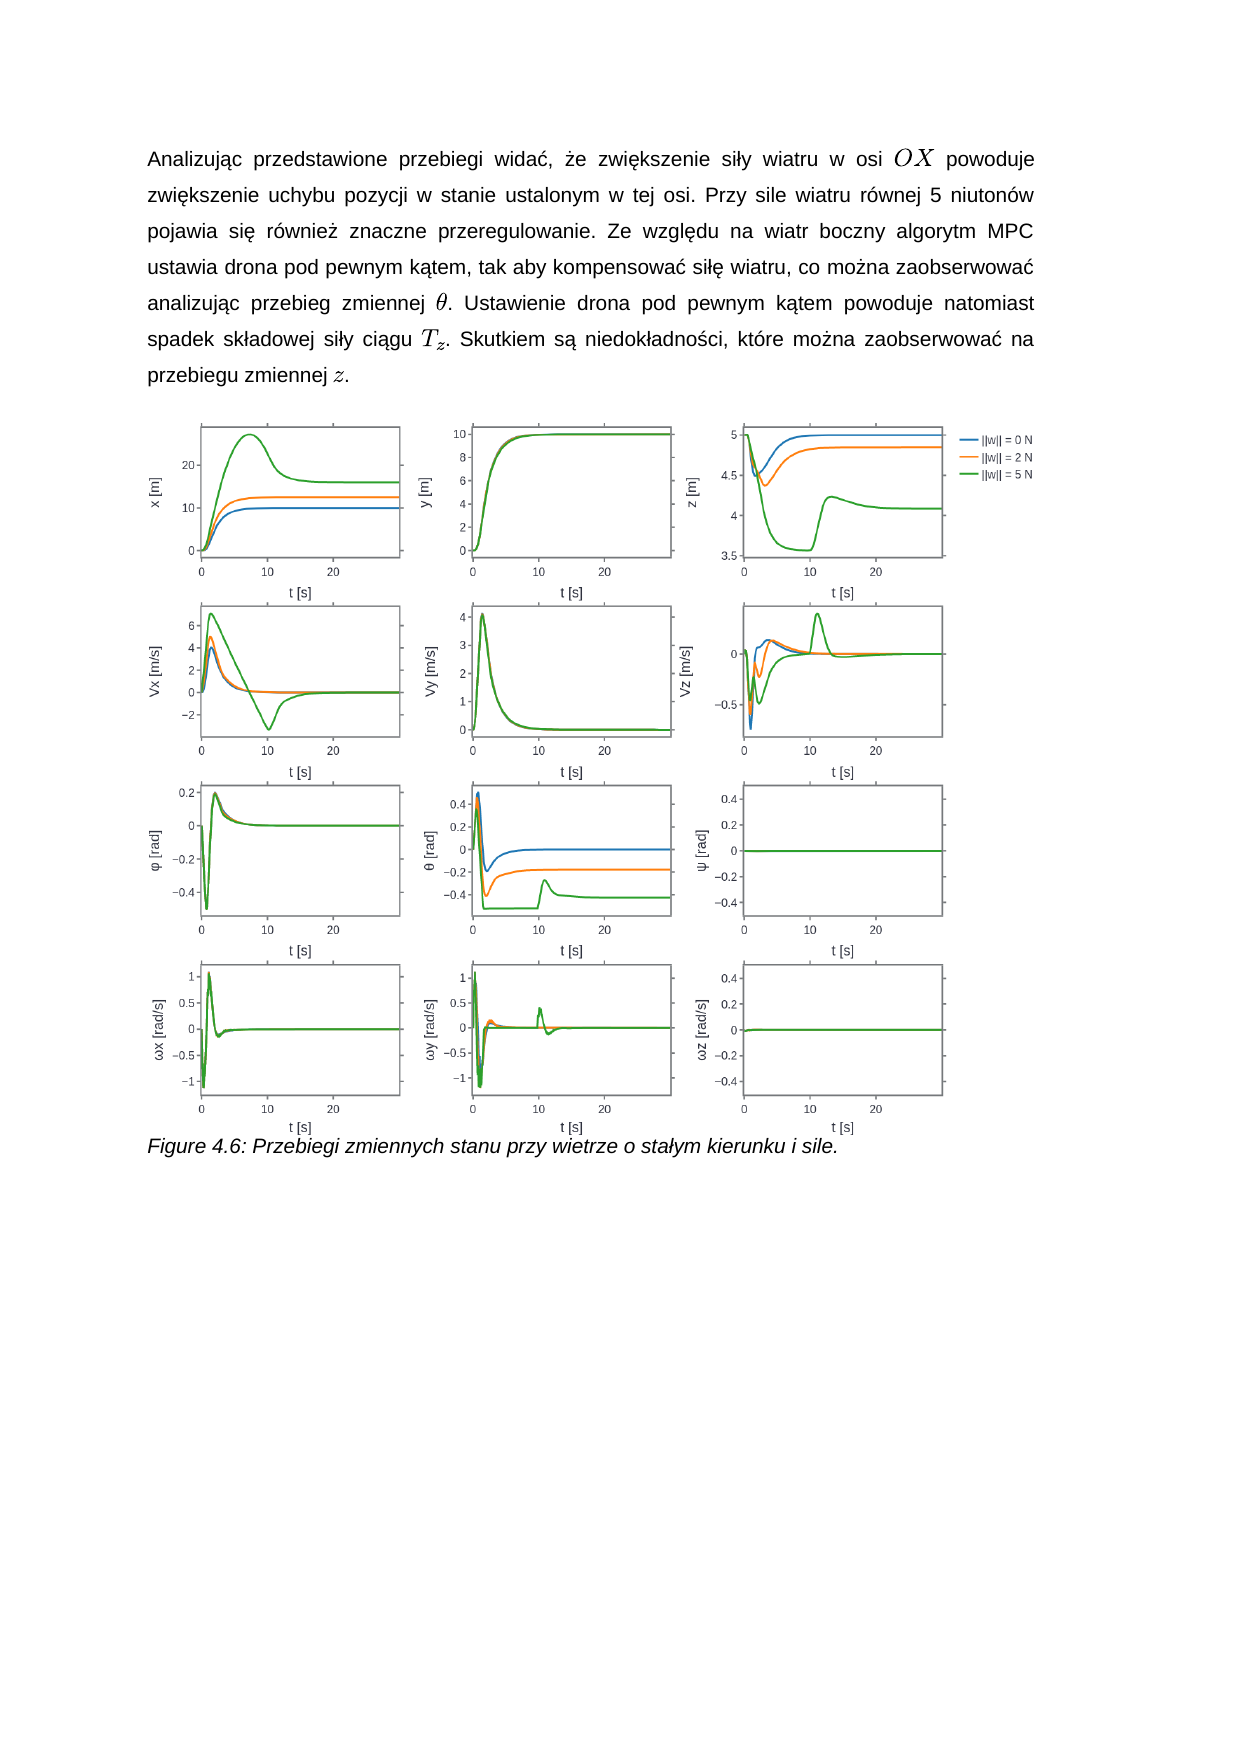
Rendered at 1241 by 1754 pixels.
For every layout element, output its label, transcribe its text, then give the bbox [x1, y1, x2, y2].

text Figure 4.6: Przebiegi zmiennych stanu przy wietrze o stałym kierunku i sile. [147, 1135, 1035, 1158]
picture [147, 423, 1035, 1135]
text Analizując przedstawione przebiegi widać, że zwiększenie siły wiatru w osi powoduje zwiększenie uchybu pozycji w stanie ustalonym w tej osi. Przy sile wiatru równej 5 niutonów pojawia się również znaczne przeregulowanie. Ze względu na wiatr boczny algorytm MPC ustawia drona pod pewnym kątem, tak aby kompensować siłę wiatru, co można zaobserwować analizując przebieg zmiennej . Ustawienie drona pod pewnym kątem powoduje natomiast spadek składowej siły ciągu . Skutkiem są niedokładności, które można zaobserwować na przebiegu zmiennej . [147, 147, 1035, 387]
